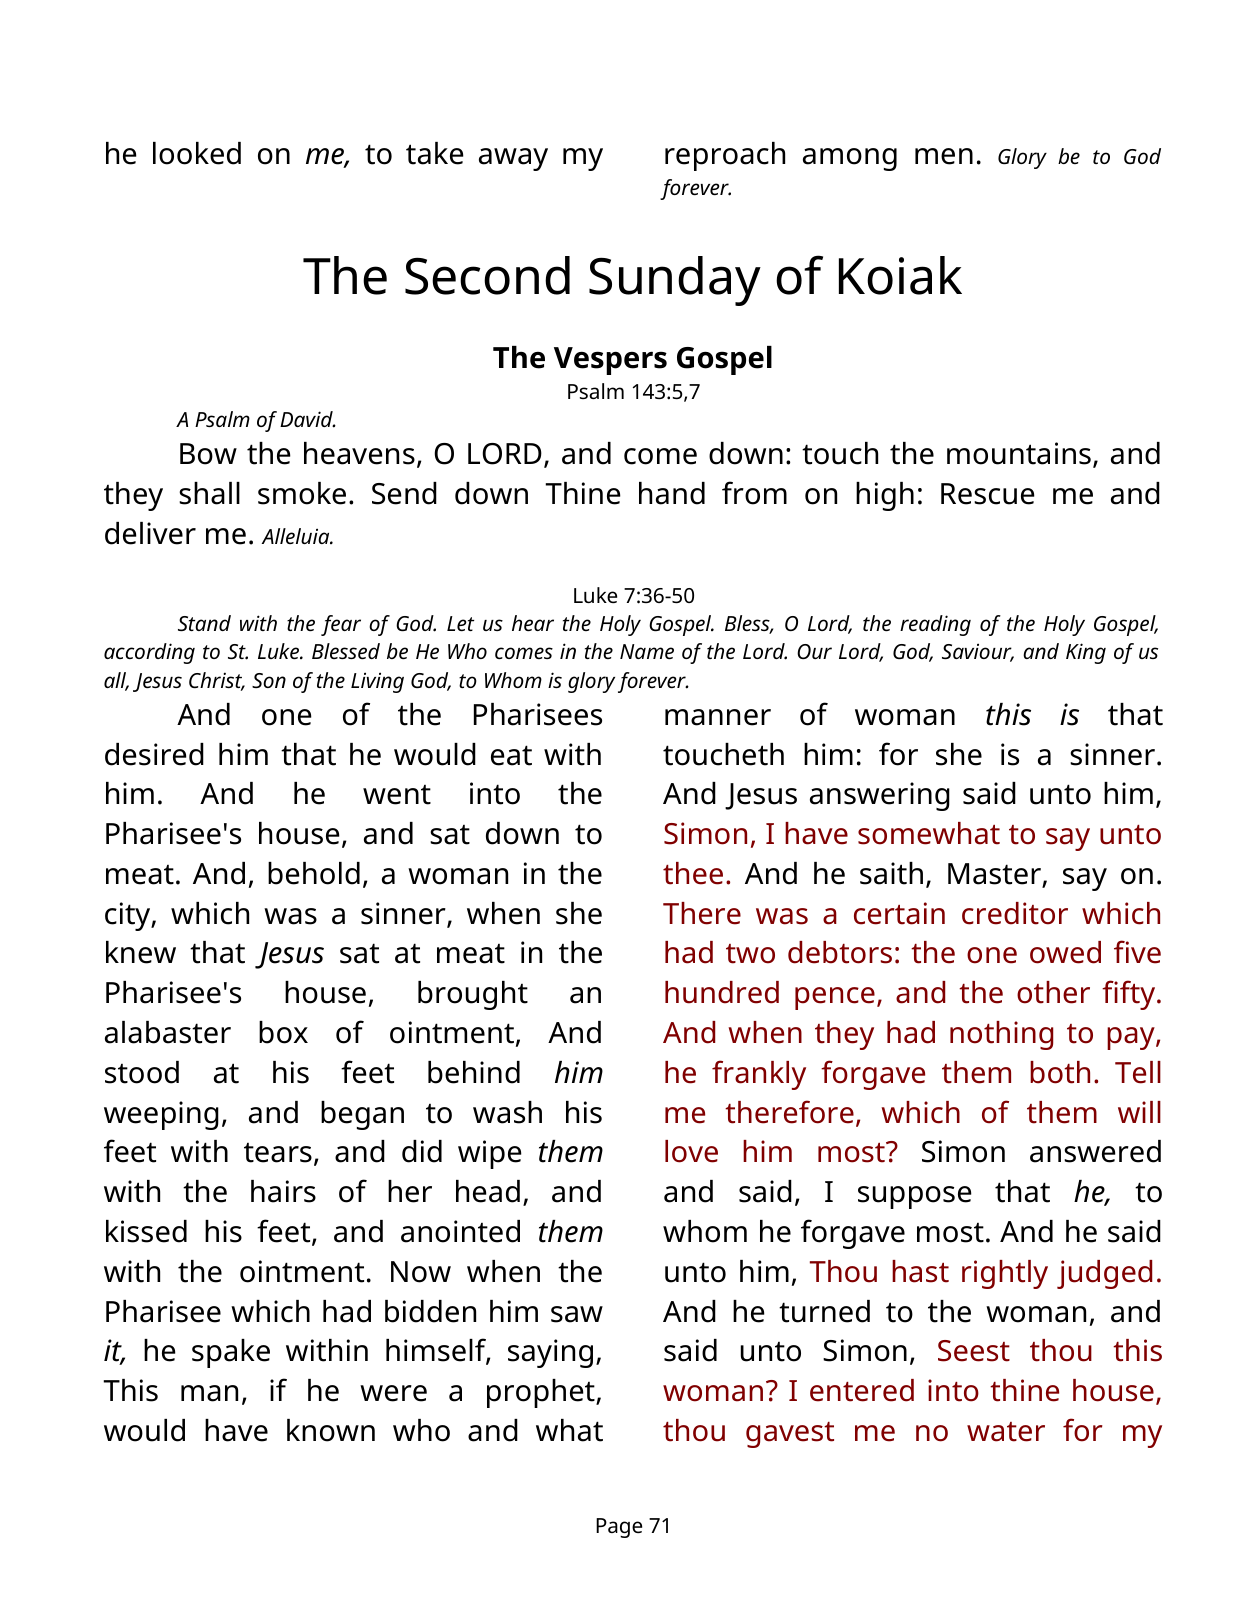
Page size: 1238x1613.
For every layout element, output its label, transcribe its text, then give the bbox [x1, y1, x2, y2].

text Psalm 143:5,7 [103, 377, 1163, 405]
text Bow the heavens, O LORD, and come down: touch the mountains, and they shall smoke. Send down Thine hand from on high: Rescue me and deliver me. Alleluia. [103, 433, 1163, 553]
text The Vespers Gospel [103, 337, 1163, 377]
text Luke 7:36-50 [103, 581, 1163, 609]
text manner of woman this is that toucheth him: for she is a sinner. And Jesus answering said unto him, Simon, I have somewhat to say unto thee. And he saith, Master, say on. There was a certain creditor which had two debtors: the one owed five hundred pence, and the other fifty. And when they had nothing to pay, he frankly forgave them both. Tell me therefore, which of them will love him most? Simon answered and said, I suppose that he, to whom he forgave most. And he said unto him, Thou hast rightly judged. And he turned to the woman, and said unto Simon, Seest thou this woman? I entered into thine house, thou gavest me no water for my [663, 694, 1163, 1450]
text Stand with the fear of God. Let us hear the Holy Gospel. Bless, O Lord, the reading of the Holy Gospel, according to St. Luke. Blessed be He Who comes in the Name of the Lord. Our Lord, God, Saviour, and King of us all, Jesus Christ, Son of the Living God, to Whom is glory forever. [103, 609, 1163, 694]
text The Second Sunday of Koiak [103, 241, 1163, 309]
text reproach among men. Glory be to God forever. [663, 133, 1163, 201]
text And one of the Pharisees desired him that he would eat with him. And he went into the Pharisee's house, and sat down to meat. And, behold, a woman in the city, which was a sinner, when she knew that Jesus sat at meat in the Pharisee's house, brought an alabaster box of ointment, And stood at his feet behind him weeping, and began to wash his feet with tears, and did wipe them with the hairs of her head, and kissed his feet, and anointed them with the ointment. Now when the Pharisee which had bidden him saw it, he spake within himself, saying, This man, if he were a prophet, would have known who and what [103, 694, 604, 1450]
text A Psalm of David. [103, 405, 1163, 433]
text he looked on me, to take away my [103, 133, 604, 173]
